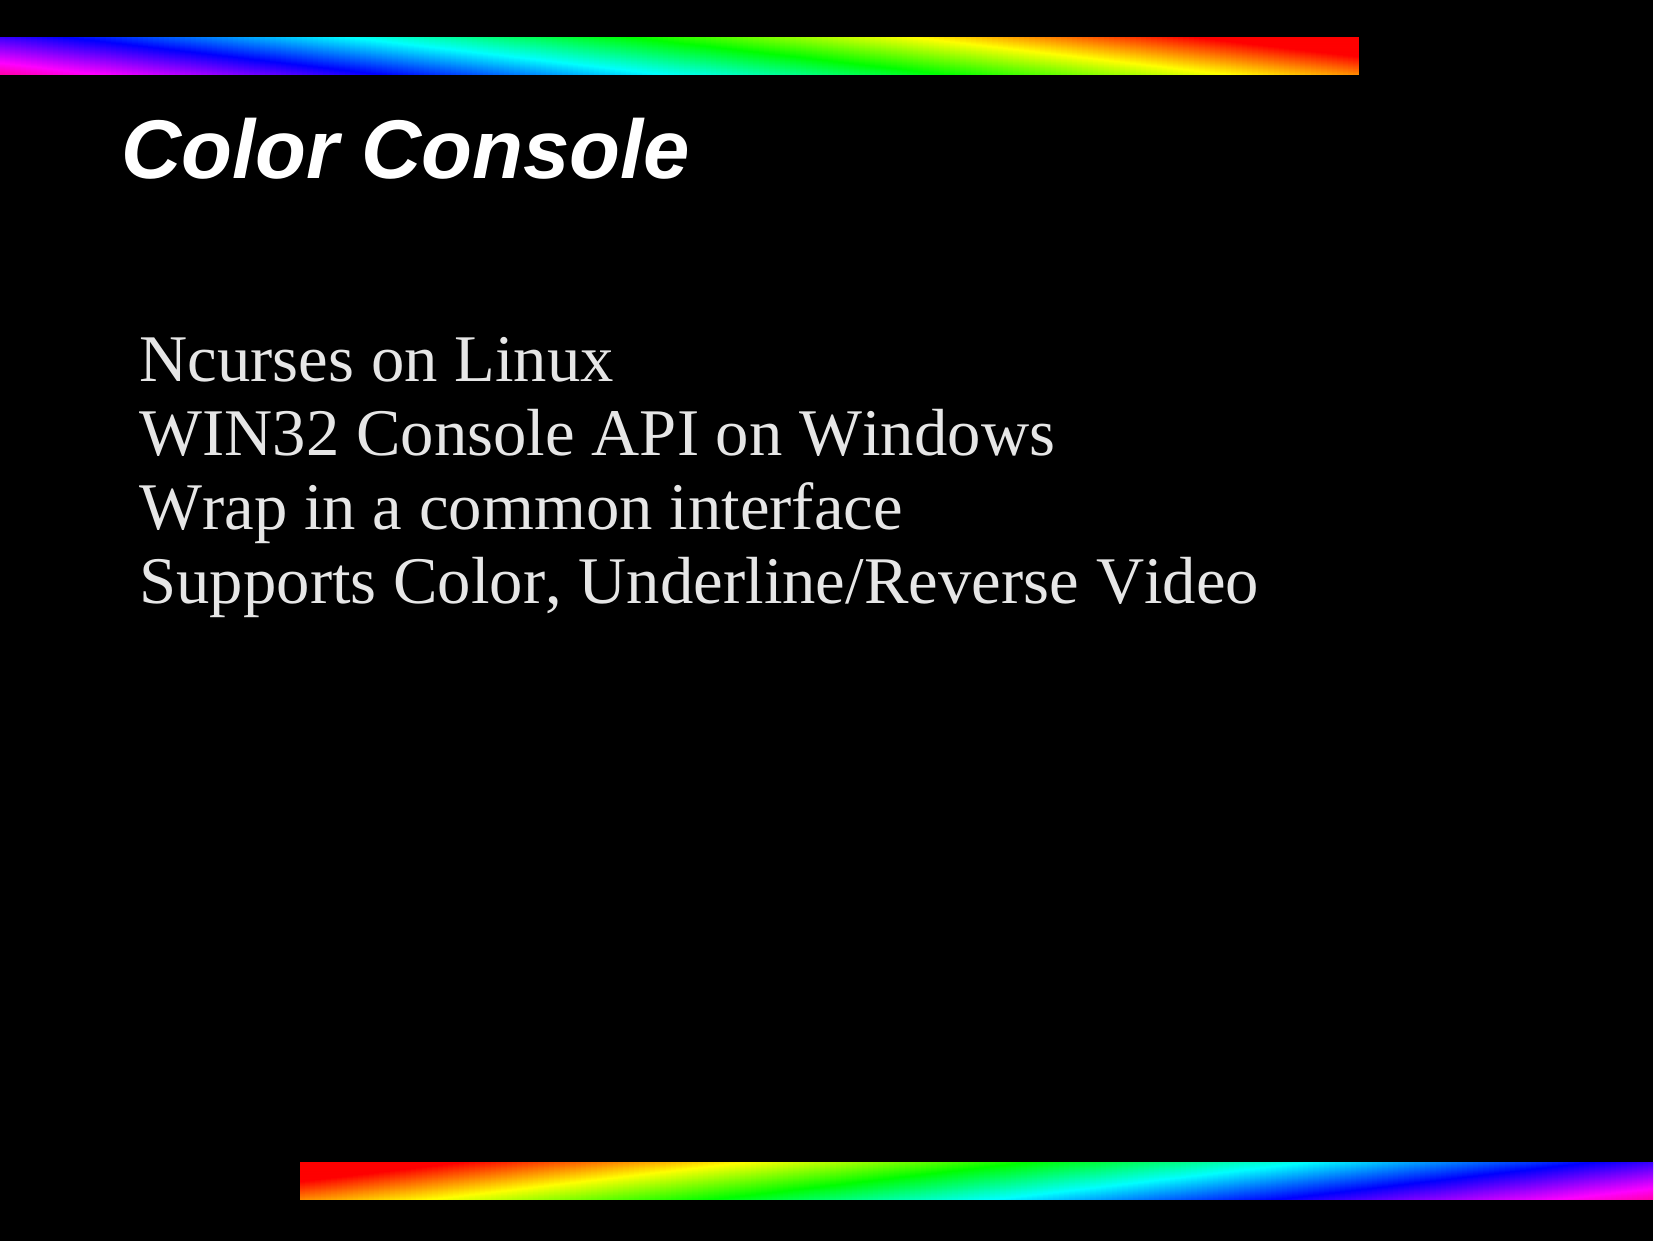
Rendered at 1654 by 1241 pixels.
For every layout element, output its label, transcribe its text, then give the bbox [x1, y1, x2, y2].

picture [308, 37, 1359, 53]
title Color Console [121, 53, 1534, 247]
list Ncurses on Linux WIN32 Console API on Windows Wrap in a common interface Supports Color, Underline/Reverse Video [121, 322, 1561, 1118]
picture [1102, 1162, 1654, 1200]
picture [0, 37, 370, 75]
picture [300, 1162, 1350, 1200]
